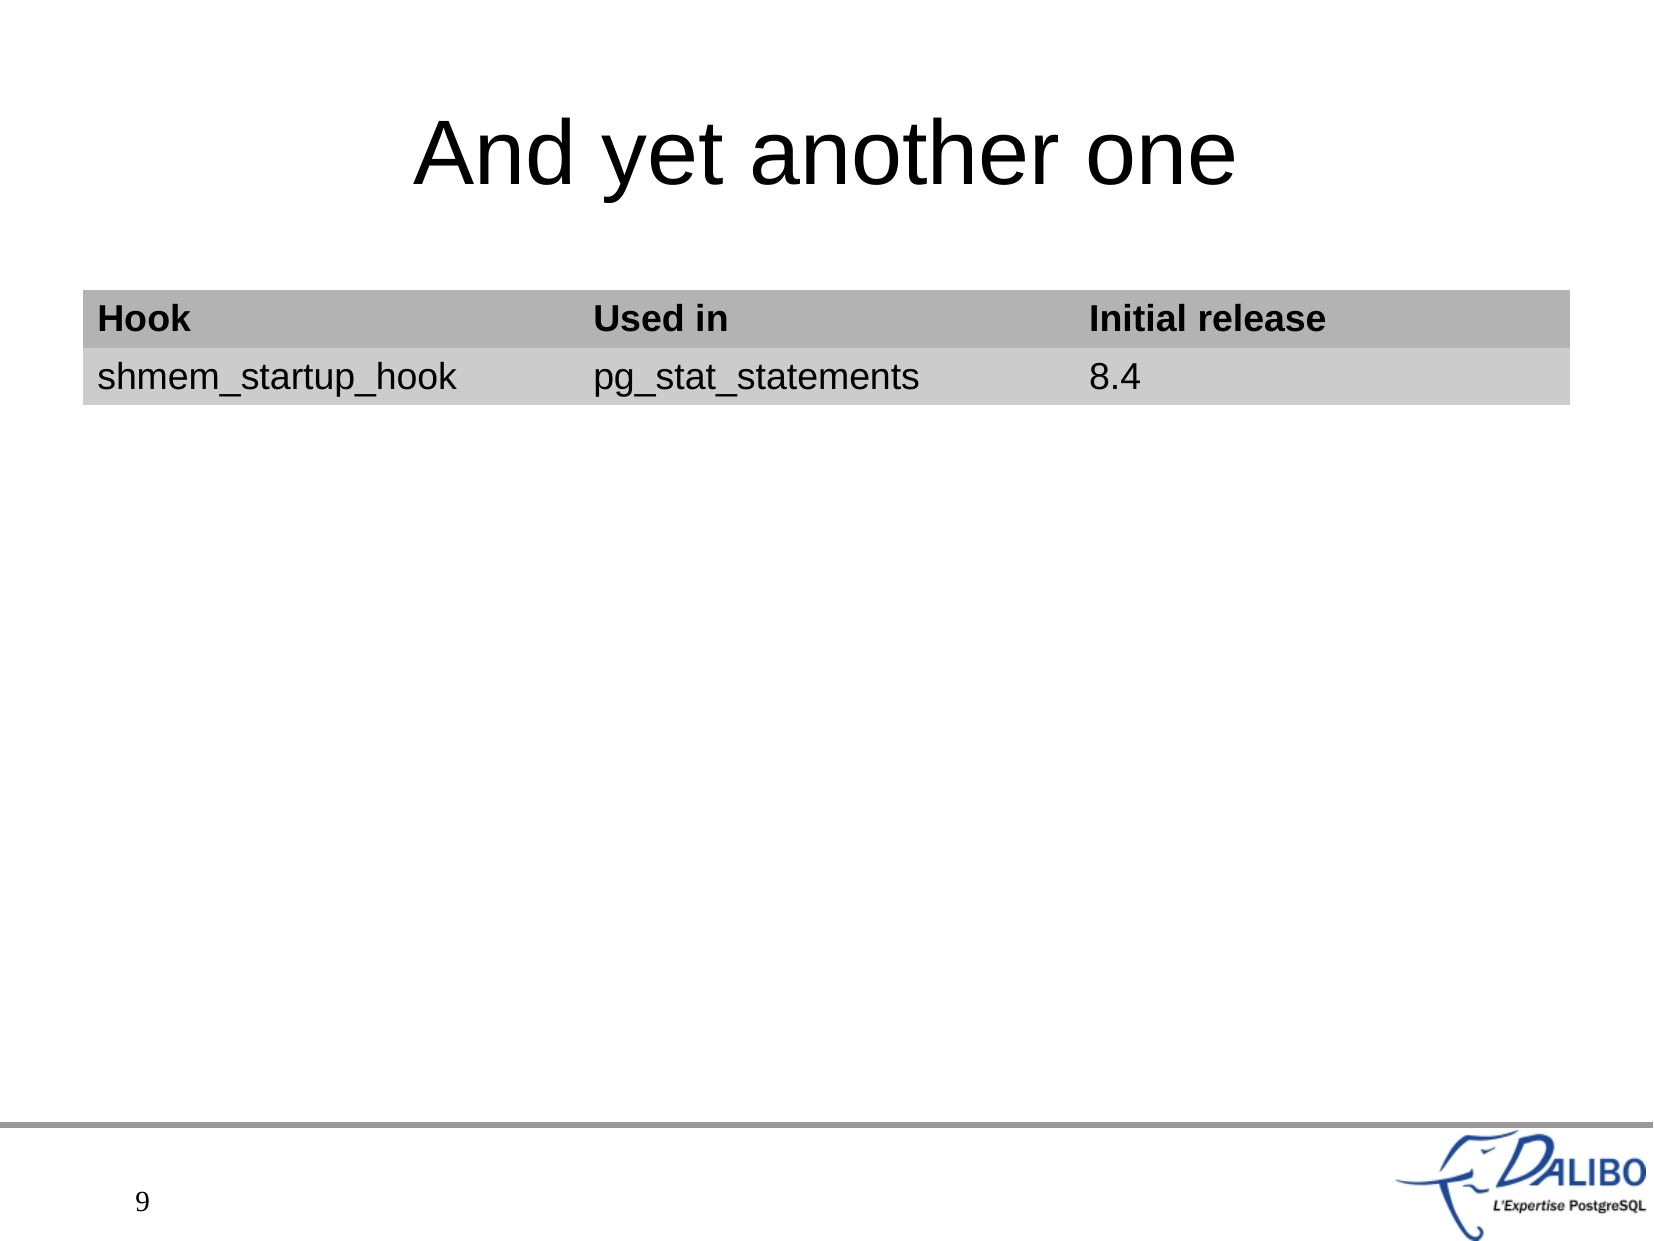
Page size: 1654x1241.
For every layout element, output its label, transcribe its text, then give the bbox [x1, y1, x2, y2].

table_cell shmem_startup_hook [83, 348, 579, 405]
table_cell 8.4 [1074, 348, 1570, 405]
picture [1395, 1130, 1646, 1241]
table_header Used in [579, 290, 1074, 348]
table_cell pg_stat_statements [579, 348, 1074, 405]
table_header Initial release [1074, 290, 1570, 348]
table_header Hook [83, 290, 579, 348]
title And yet another one [82, 49, 1571, 257]
